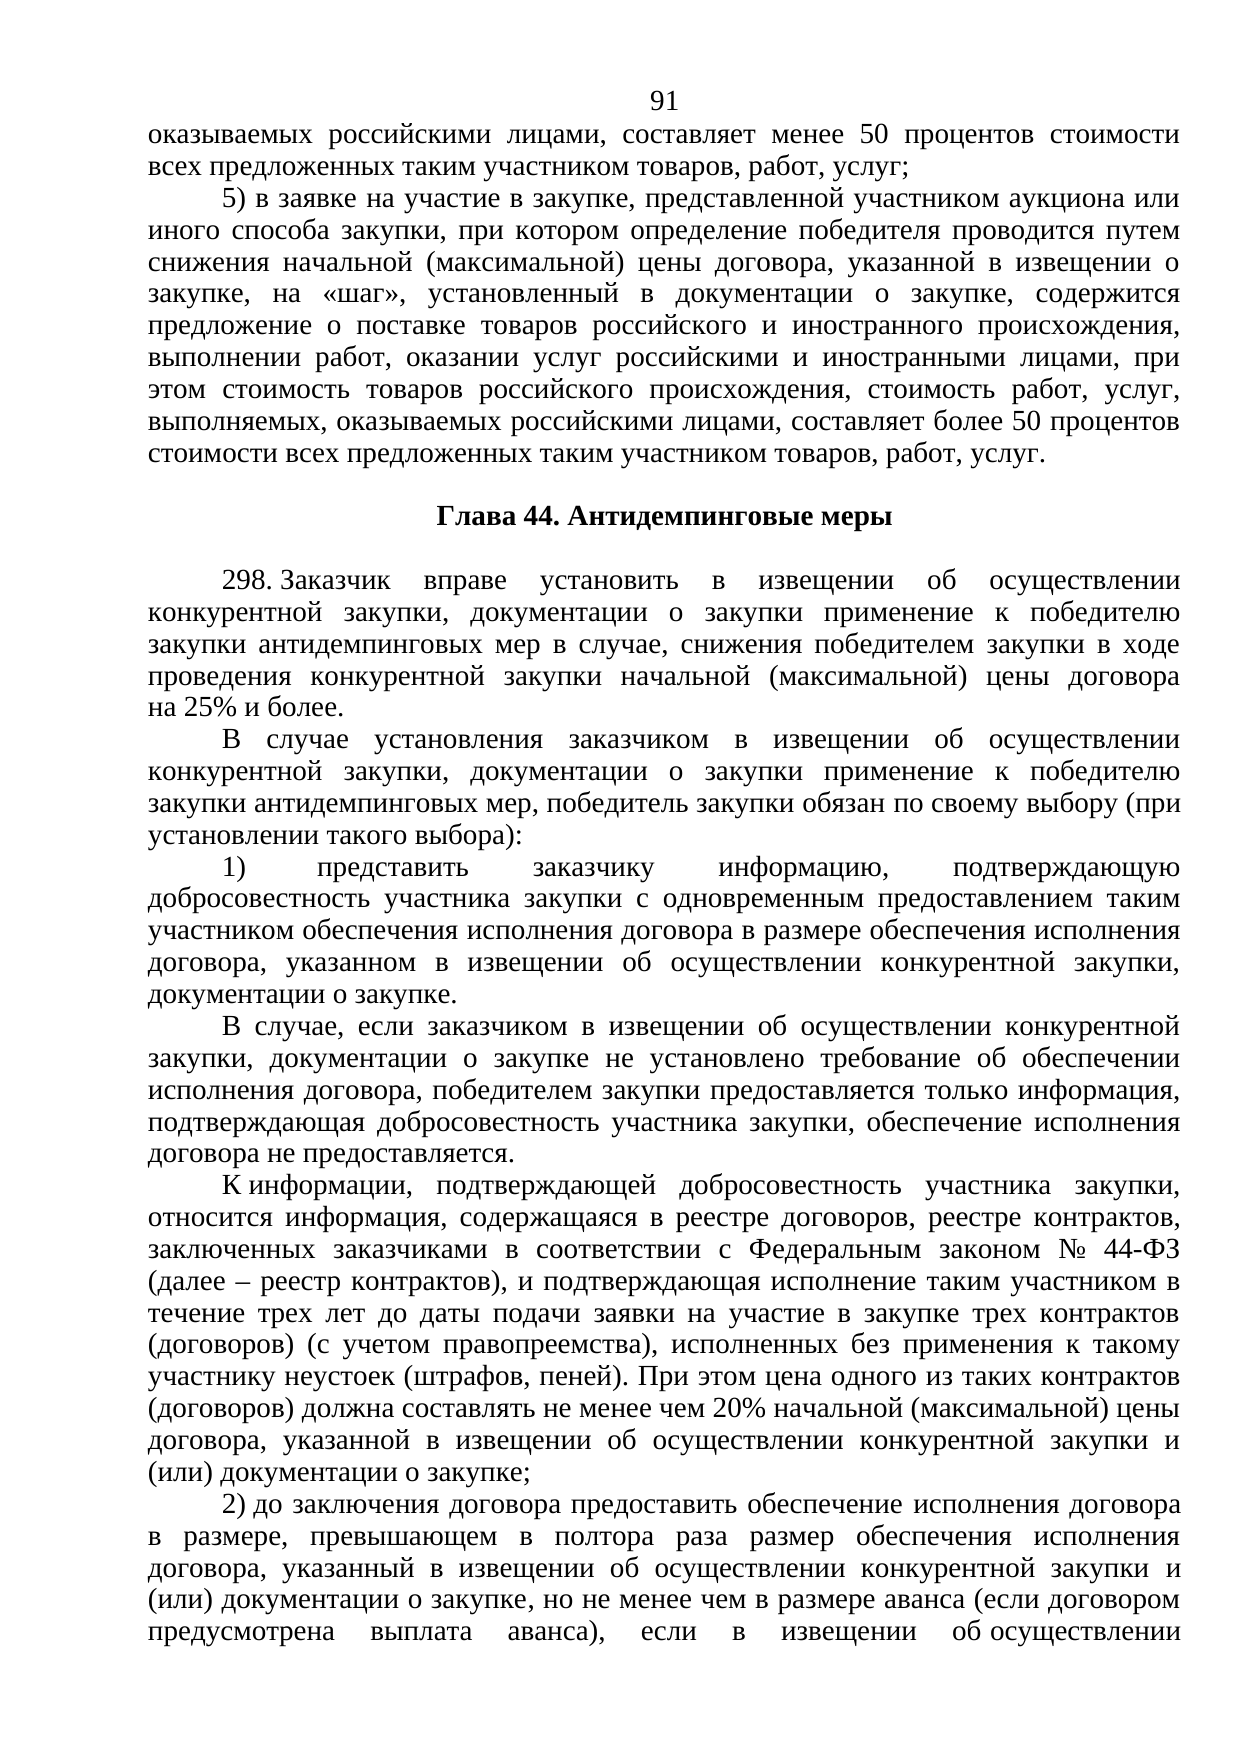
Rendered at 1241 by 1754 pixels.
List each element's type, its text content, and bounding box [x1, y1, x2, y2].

text В случае, если заказчиком в извещении об осуществлении конкурентной закупки, документации о закупке не установлено требование об обеспечении исполнения договора, победителем закупки предоставляется только информация, подтверждающая добросовестность участника закупки, обеспечение исполнения договора не предоставляется. [148, 1010, 1181, 1169]
text 1) представить заказчику информацию, подтверждающую добросовестность участника закупки с одновременным предоставлением таким участником обеспечения исполнения договора в размере обеспечения исполнения договора, указанном в извещении об осуществлении конкурентной закупки, документации о закупке. [148, 851, 1181, 1010]
text Глава 44. Антидемпинговые меры [148, 500, 1181, 532]
text оказываемых российскими лицами, составляет менее 50 процентов стоимости всех предложенных таким участником товаров, работ, услуг; [148, 118, 1181, 182]
text 298. Заказчик вправе установить в извещении об осуществлении конкурентной закупки, документации о закупки применение к победителю закупки антидемпинговых мер в случае, снижения победителем закупки в ходе проведения конкурентной закупки начальной (максимальной) цены договора на 25% и более. [148, 564, 1181, 723]
text В случае установления заказчиком в извещении об осуществлении конкурентной закупки, документации о закупки применение к победителю закупки антидемпинговых мер, победитель закупки обязан по своему выбору (при установлении такого выбора): [148, 723, 1181, 851]
text 5) в заявке на участие в закупке, представленной участником аукциона или иного способа закупки, при котором определение победителя проводится путем снижения начальной (максимальной) цены договора, указанной в извещении о закупке, на «шаг», установленный в документации о закупке, содержится предложение о поставке товаров российского и иностранного происхождения, выполнении работ, оказании услуг российскими и иностранными лицами, при этом стоимость товаров российского происхождения, стоимость работ, услуг, выполняемых, оказываемых российскими лицами, составляет более 50 процентов стоимости всех предложенных таким участником товаров, работ, услуг. [148, 182, 1181, 468]
text К информации, подтверждающей добросовестность участника закупки, относится информация, содержащаяся в реестре договоров, реестре контрактов, заключенных заказчиками в соответствии с Федеральным законом № 44-ФЗ (далее – реестр контрактов), и подтверждающая исполнение таким участником в течение трех лет до даты подачи заявки на участие в закупке трех контрактов (договоров) (с учетом правопреемства), исполненных без применения к такому участнику неустоек (штрафов, пеней). При этом цена одного из таких контрактов (договоров) должна составлять не менее чем 20% начальной (максимальной) цены договора, указанной в извещении об осуществлении конкурентной закупки и (или) документации о закупке; [148, 1169, 1181, 1488]
text 2) до заключения договора предоставить обеспечение исполнения договора в размере, превышающем в полтора раза размер обеспечения исполнения договора, указанный в извещении об осуществлении конкурентной закупки и (или) документации о закупке, но не менее чем в размере аванса (если договором предусмотрена выплата аванса), если в извещении об осуществлении [148, 1488, 1181, 1647]
